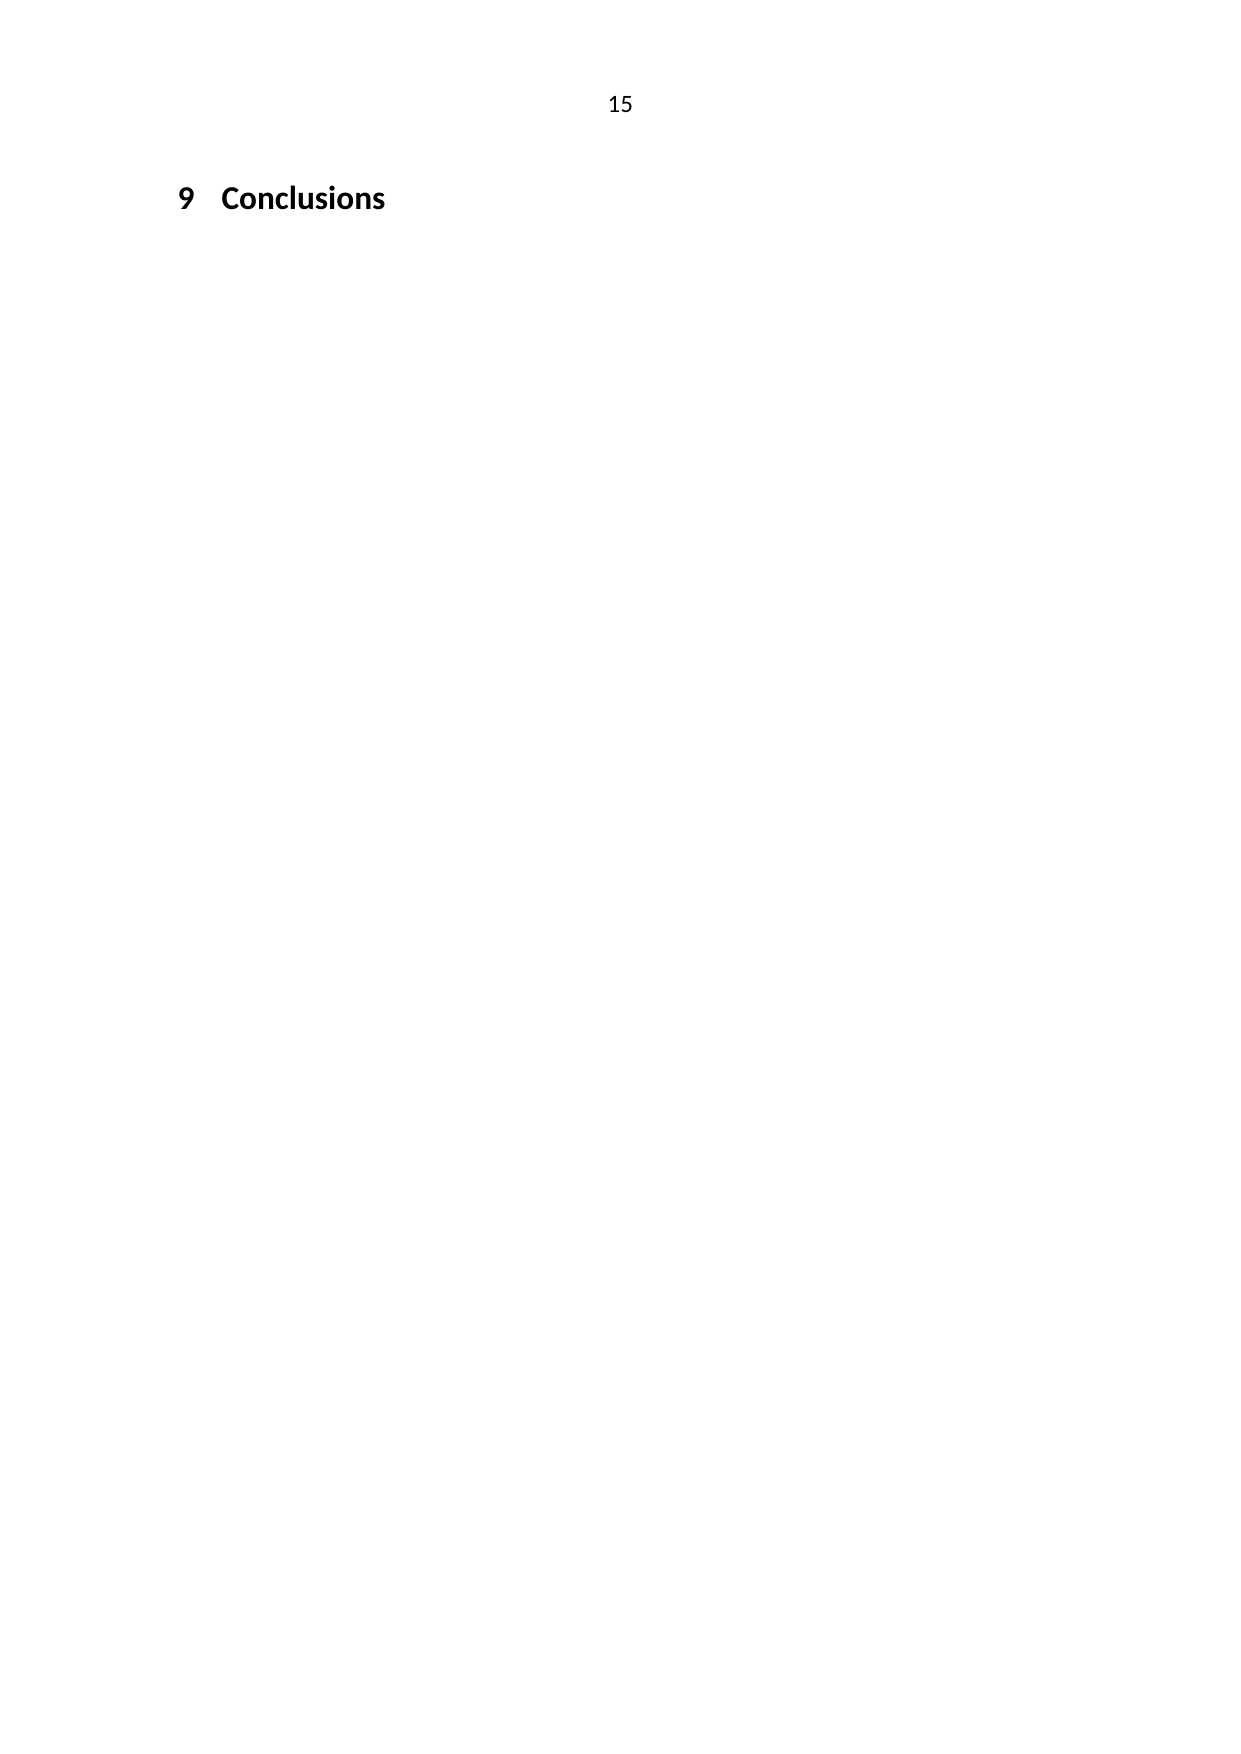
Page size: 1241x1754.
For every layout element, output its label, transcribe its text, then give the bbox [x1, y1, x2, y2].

subtitle Conclusions [177, 177, 1063, 218]
